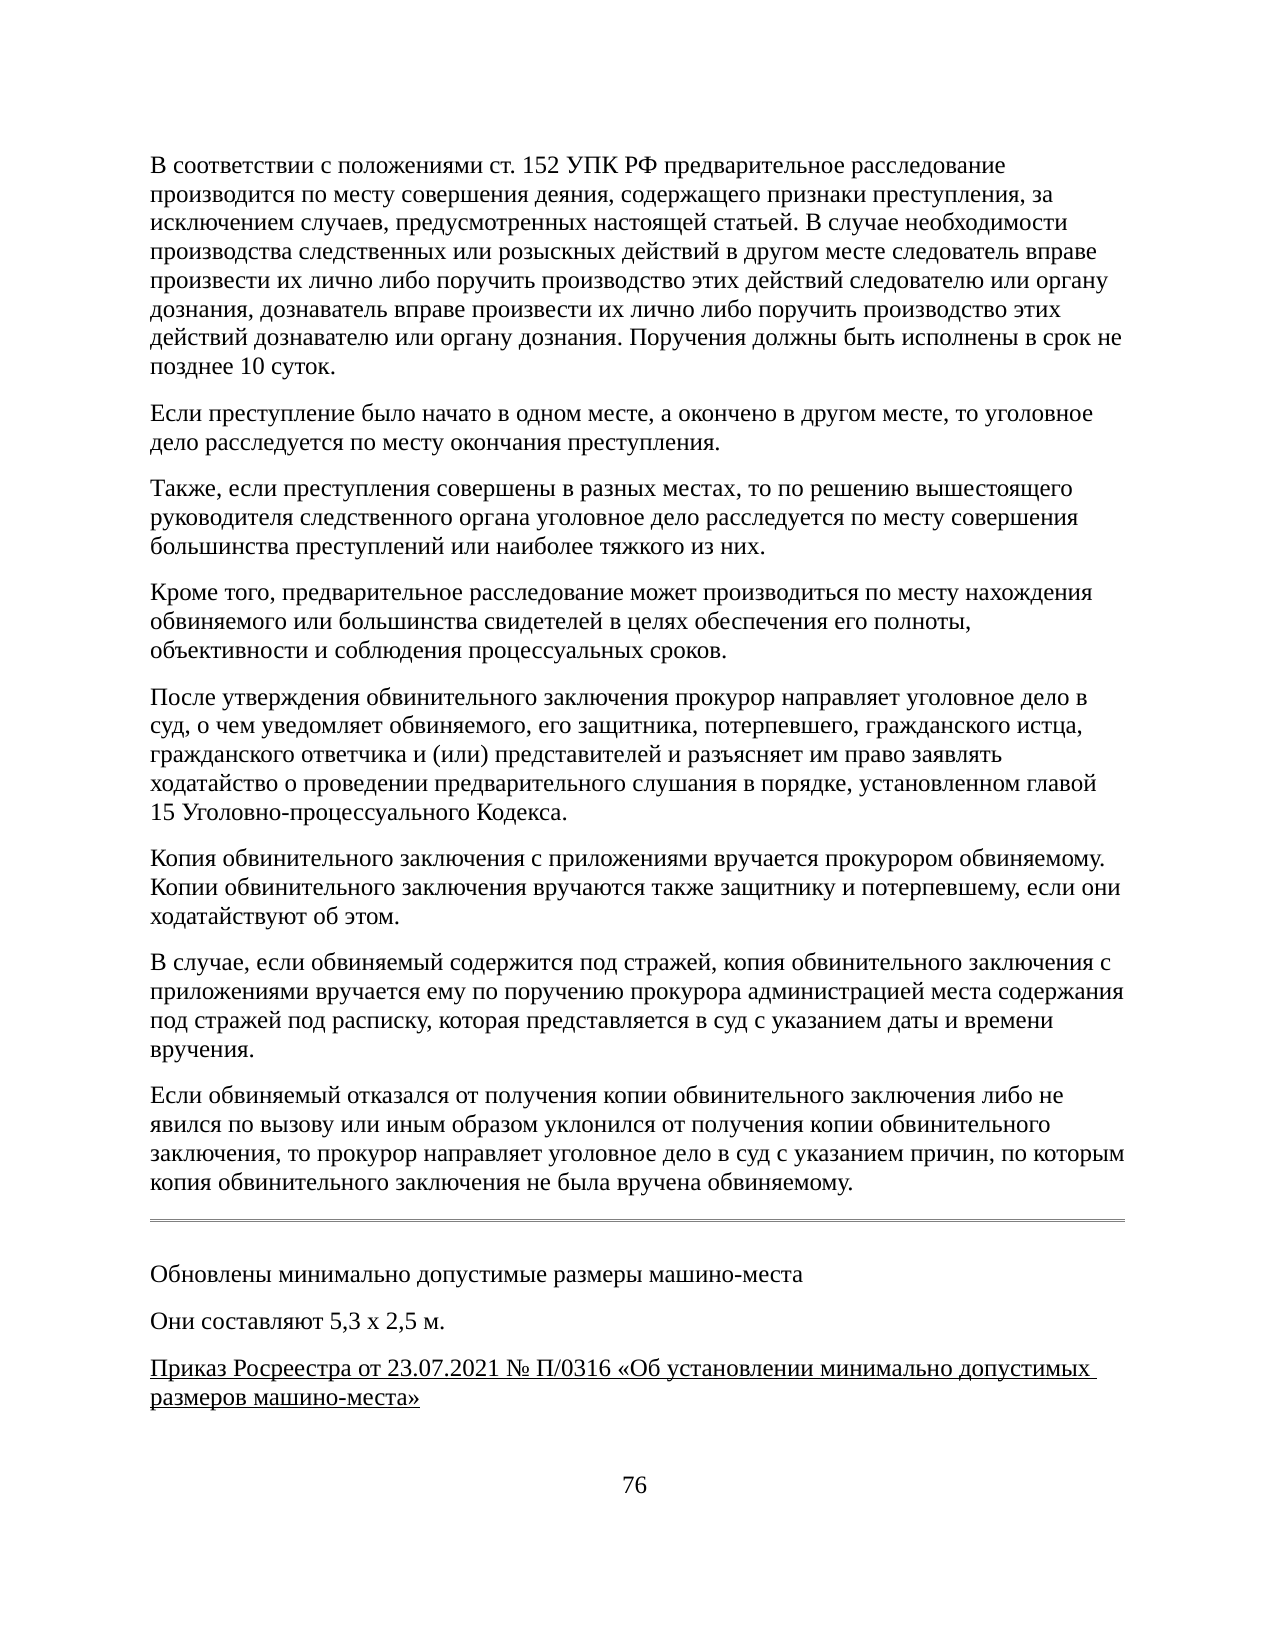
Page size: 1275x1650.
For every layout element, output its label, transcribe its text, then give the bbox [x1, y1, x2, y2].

text Если обвиняемый отказался от получения копии обвинительного заключения либо не явился по вызову или иным образом уклонился от получения копии обвинительного заключения, то прокурор направляет уголовное дело в суд с указанием причин, по которым копия обвинительного заключения не была вручена обвиняемому. [150, 1080, 1125, 1195]
text Также, если преступления совершены в разных местах, то по решению вышестоящего руководителя следственного органа уголовное дело расследуется по месту совершения большинства преступлений или наиболее тяжкого из них. [150, 473, 1125, 559]
text После утверждения обвинительного заключения прокурор направляет уголовное дело в суд, о чем уведомляет обвиняемого, его защитника, потерпевшего, гражданского истца, гражданского ответчика и (или) представителей и разъясняет им право заявлять ходатайство о проведении предварительного слушания в порядке, установленном главой 15 Уголовно-процессуального Кодекса. [150, 682, 1125, 825]
text Если преступление было начато в одном месте, а окончено в другом месте, то уголовное дело расследуется по месту окончания преступления. [150, 398, 1125, 455]
text Они составляют 5,3 х 2,5 м. [150, 1306, 1125, 1335]
text В соответствии с положениями ст. 152 УПК РФ предварительное расследование производится по месту совершения деяния, содержащего признаки преступления, за исключением случаев, предусмотренных настоящей статьей. В случае необходимости производства следственных или розыскных действий в другом месте следователь вправе произвести их лично либо поручить производство этих действий следователю или органу дознания, дознаватель вправе произвести их лично либо поручить производство этих действий дознавателю или органу дознания. Поручения должны быть исполнены в срок не позднее 10 суток. [150, 150, 1125, 380]
text В случае, если обвиняемый содержится под стражей, копия обвинительного заключения с приложениями вручается ему по поручению прокурора администрацией места содержания под стражей под расписку, которая представляется в суд с указанием даты и времени вручения. [150, 947, 1125, 1062]
text Копия обвинительного заключения с приложениями вручается прокурором обвиняемому. Копии обвинительного заключения вручаются также защитнику и потерпевшему, если они ходатайствуют об этом. [150, 843, 1125, 929]
text Обновлены минимально допустимые размеры машино-места [150, 1259, 1125, 1288]
text Приказ Росреестра от 23.07.2021 № П/0316 «Об установлении минимально допустимых размеров машино-места» [150, 1353, 1125, 1410]
text Кроме того, предварительное расследование может производиться по месту нахождения обвиняемого или большинства свидетелей в целях обеспечения его полноты, объективности и соблюдения процессуальных сроков. [150, 577, 1125, 664]
